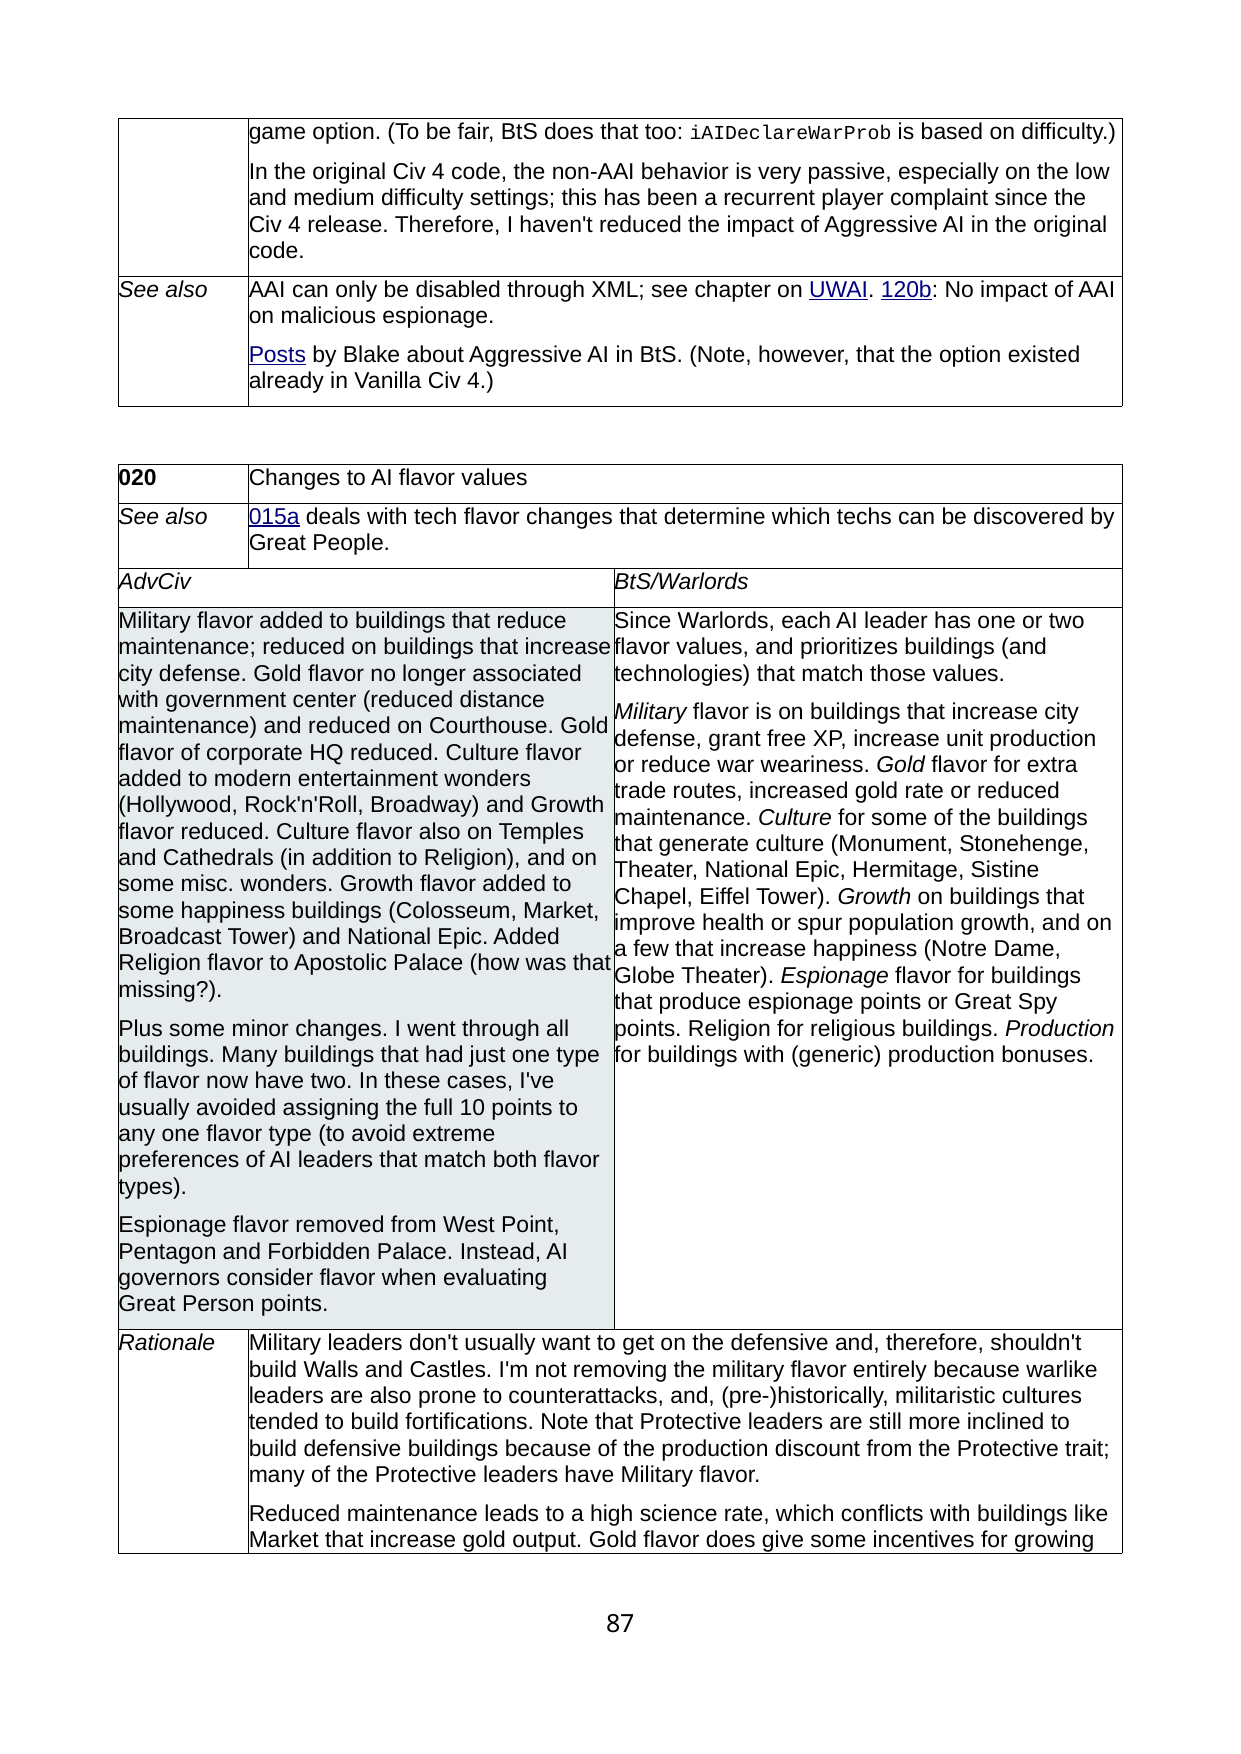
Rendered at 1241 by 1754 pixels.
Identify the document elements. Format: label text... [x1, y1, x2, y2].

table_header Changes to AI flavor values [249, 465, 1122, 503]
table_header 020 [119, 465, 248, 503]
table_cell game option. (To be fair, BtS does that too: iAIDeclareWarProb is based on difficulty.) In the original Civ 4 code, the non-AAI behavior is very passive, especially on the low and medium difficulty settings; this has been a recurrent player complaint since the Civ 4 release. Therefore, I haven't reduced the impact of Aggressive AI in the original code. [249, 119, 1122, 276]
table_cell 015a deals with tech flavor changes that determine which techs can be discovered by Great People. [249, 504, 1122, 568]
table_cell [119, 119, 248, 276]
table_cell AdvCiv [119, 569, 614, 607]
table_cell Military flavor added to buildings that reduce maintenance; reduced on buildings that increase city defense. Gold flavor no longer associated with government center (reduced distance maintenance) and reduced on Courthouse. Gold flavor of corporate HQ reduced. Culture flavor added to modern entertainment wonders (Hollywood, Rock'n'Roll, Broadway) and Growth flavor reduced. Culture flavor also on Temples and Cathedrals (in addition to Religion), and on some misc. wonders. Growth flavor added to some happiness buildings (Colosseum, Market, Broadcast Tower) and National Epic. Added Religion flavor to Apostolic Palace (how was that missing?). Plus some minor changes. I went through all buildings. Many buildings that had just one type of flavor now have two. In these cases, I've usually avoided assigning the full 10 points to any one flavor type (to avoid extreme preferences of AI leaders that match both flavor types). Espionage flavor removed from West Point, Pentagon and Forbidden Palace. Instead, AI governors consider flavor when evaluating Great Person points. [119, 608, 614, 1329]
table_cell BtS/Warlords [615, 569, 1122, 607]
table_cell Rationale [119, 1330, 248, 1552]
table_cell See also [119, 277, 248, 406]
table_cell AAI can only be disabled through XML; see chapter on UWAI. 120b: No impact of AAI on malicious espionage. Posts by Blake about Aggressive AI in BtS. (Note, however, that the option existed already in Vanilla Civ 4.) [249, 277, 1122, 406]
table_cell See also [119, 504, 248, 568]
table_cell Since Warlords, each AI leader has one or two flavor values, and prioritizes buildings (and technologies) that match those values. Military flavor is on buildings that increase city defense, grant free XP, increase unit production or reduce war weariness. Gold flavor for extra trade routes, increased gold rate or reduced maintenance. Culture for some of the buildings that generate culture (Monument, Stonehenge, Theater, National Epic, Hermitage, Sistine Chapel, Eiffel Tower). Growth on buildings that improve health or spur population growth, and on a few that increase happiness (Notre Dame, Globe Theater). Espionage flavor for buildings that produce espionage points or Great Spy points. Religion for religious buildings. Production for buildings with (generic) production bonuses. [615, 608, 1122, 1329]
table_cell Military leaders don't usually want to get on the defensive and, therefore, shouldn't build Walls and Castles. I'm not removing the military flavor entirely because warlike leaders are also prone to counterattacks, and, (pre-)historically, militaristic cultures tended to build fortifications. Note that Protective leaders are still more inclined to build defensive buildings because of the production discount from the Protective trait; many of the Protective leaders have Military flavor. Reduced maintenance leads to a high science rate, which conflicts with buildings like Market that increase gold output. Gold flavor does give some incentives for growing [249, 1330, 1122, 1552]
